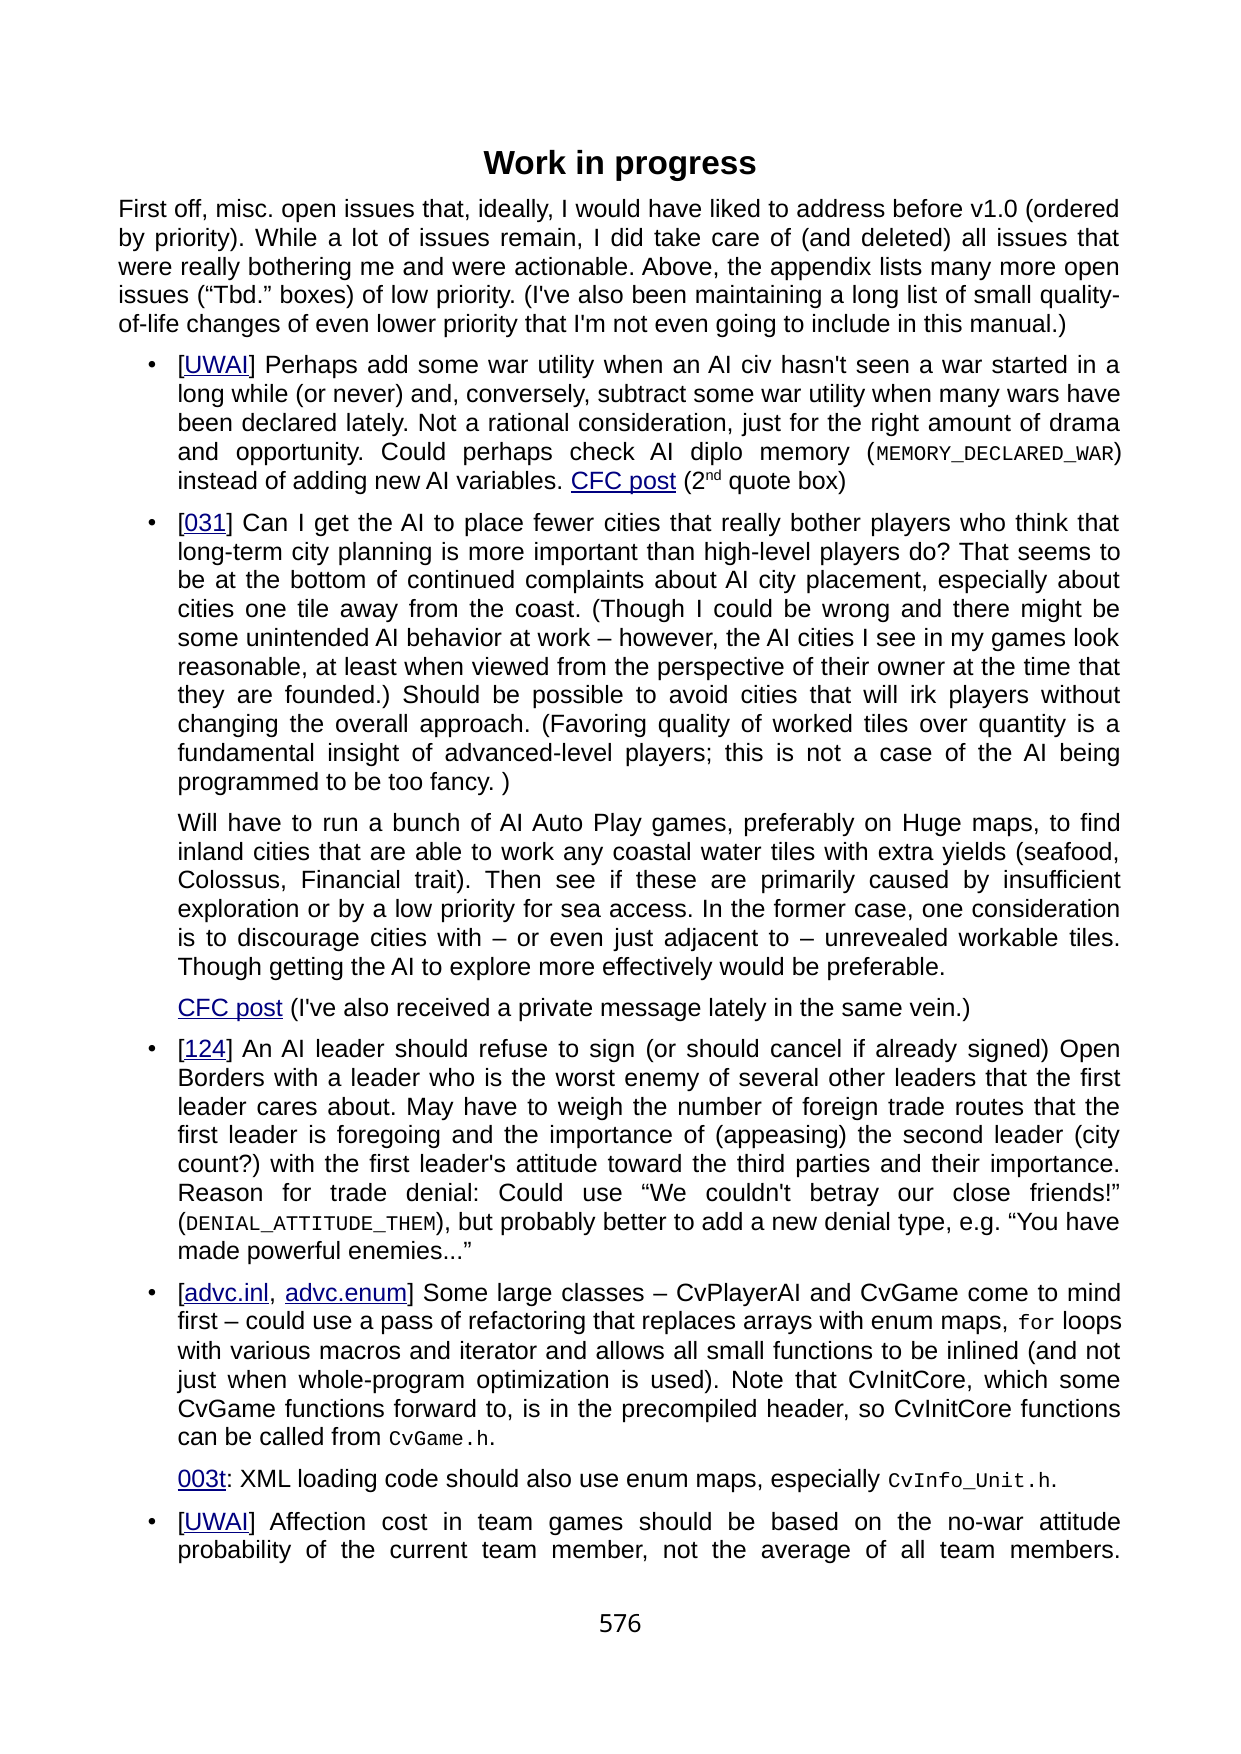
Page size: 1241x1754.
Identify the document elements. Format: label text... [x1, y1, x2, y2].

list [UWAI] Affection cost in team games should be based on the no-war attitude probability of the current team member, not the average of all team members. [148, 1507, 1122, 1564]
list [UWAI] Perhaps add some war utility when an AI civ hasn't seen a war started in a long while (or never) and, conversely, subtract some war utility when many wars have been declared lately. Not a rational consideration, just for the right amount of drama and opportunity. Could perhaps check AI diplo memory (MEMORY_DECLARED_WAR) instead of adding new AI variables. CFC post (2nd quote box) [148, 350, 1122, 495]
text First off, misc. open issues that, ideally, I would have liked to address before v1.0 (ordered by priority). While a lot of issues remain, I did take care of (and deleted) all issues that were really bothering me and were actionable. Above, the appendix lists many more open issues (“Tbd.” boxes) of low priority. (I've also been maintaining a long list of small quality-of-life changes of even lower priority that I'm not even going to include in this manual.) [118, 194, 1122, 338]
list 003t: XML loading code should also use enum maps, especially CvInfo_Unit.h. [148, 1464, 1122, 1494]
subtitle Work in progress [118, 143, 1122, 182]
list CFC post (I've also received a private message lately in the same vein.) [148, 993, 1122, 1021]
list [124] An AI leader should refuse to sign (or should cancel if already signed) Open Borders with a leader who is the worst enemy of several other leaders that the first leader cares about. May have to weigh the number of foreign trade routes that the first leader is foregoing and the importance of (appeasing) the second leader (city count?) with the first leader's attitude toward the third parties and their importance. Reason for trade denial: Could use “We couldn't betray our close friends!” (DENIAL_ATTITUDE_THEM), but probably better to add a new denial type, e.g. “You have made powerful enemies...” [148, 1034, 1122, 1265]
list Will have to run a bunch of AI Auto Play games, preferably on Huge maps, to find inland cities that are able to work any coastal water tiles with extra yields (seafood, Colossus, Financial trait). Then see if these are primarily caused by insufficient exploration or by a low priority for sea access. In the former case, one consideration is to discourage cities with – or even just adjacent to – unrevealed workable tiles. Though getting the AI to explore more effectively would be preferable. [148, 808, 1122, 980]
list [advc.inl, advc.enum] Some large classes – CvPlayerAI and CvGame come to mind first – could use a pass of refactoring that replaces arrays with enum maps, for loops with various macros and iterator and allows all small functions to be inlined (and not just when whole-program optimization is used). Note that CvInitCore, which some CvGame functions forward to, is in the precompiled header, so CvInitCore functions can be called from CvGame.h. [148, 1277, 1122, 1452]
list [031] Can I get the AI to place fewer cities that really bother players who think that long-term city planning is more important than high-level players do? That seems to be at the bottom of continued complaints about AI city placement, especially about cities one tile away from the coast. (Though I could be wrong and there might be some unintended AI behavior at work – however, the AI cities I see in my games look reasonable, at least when viewed from the perspective of their owner at the time that they are founded.) Should be possible to avoid cities that will irk players without changing the overall approach. (Favoring quality of worked tiles over quantity is a fundamental insight of advanced-level players; this is not a case of the AI being programmed to be too fancy. ) [148, 508, 1122, 795]
